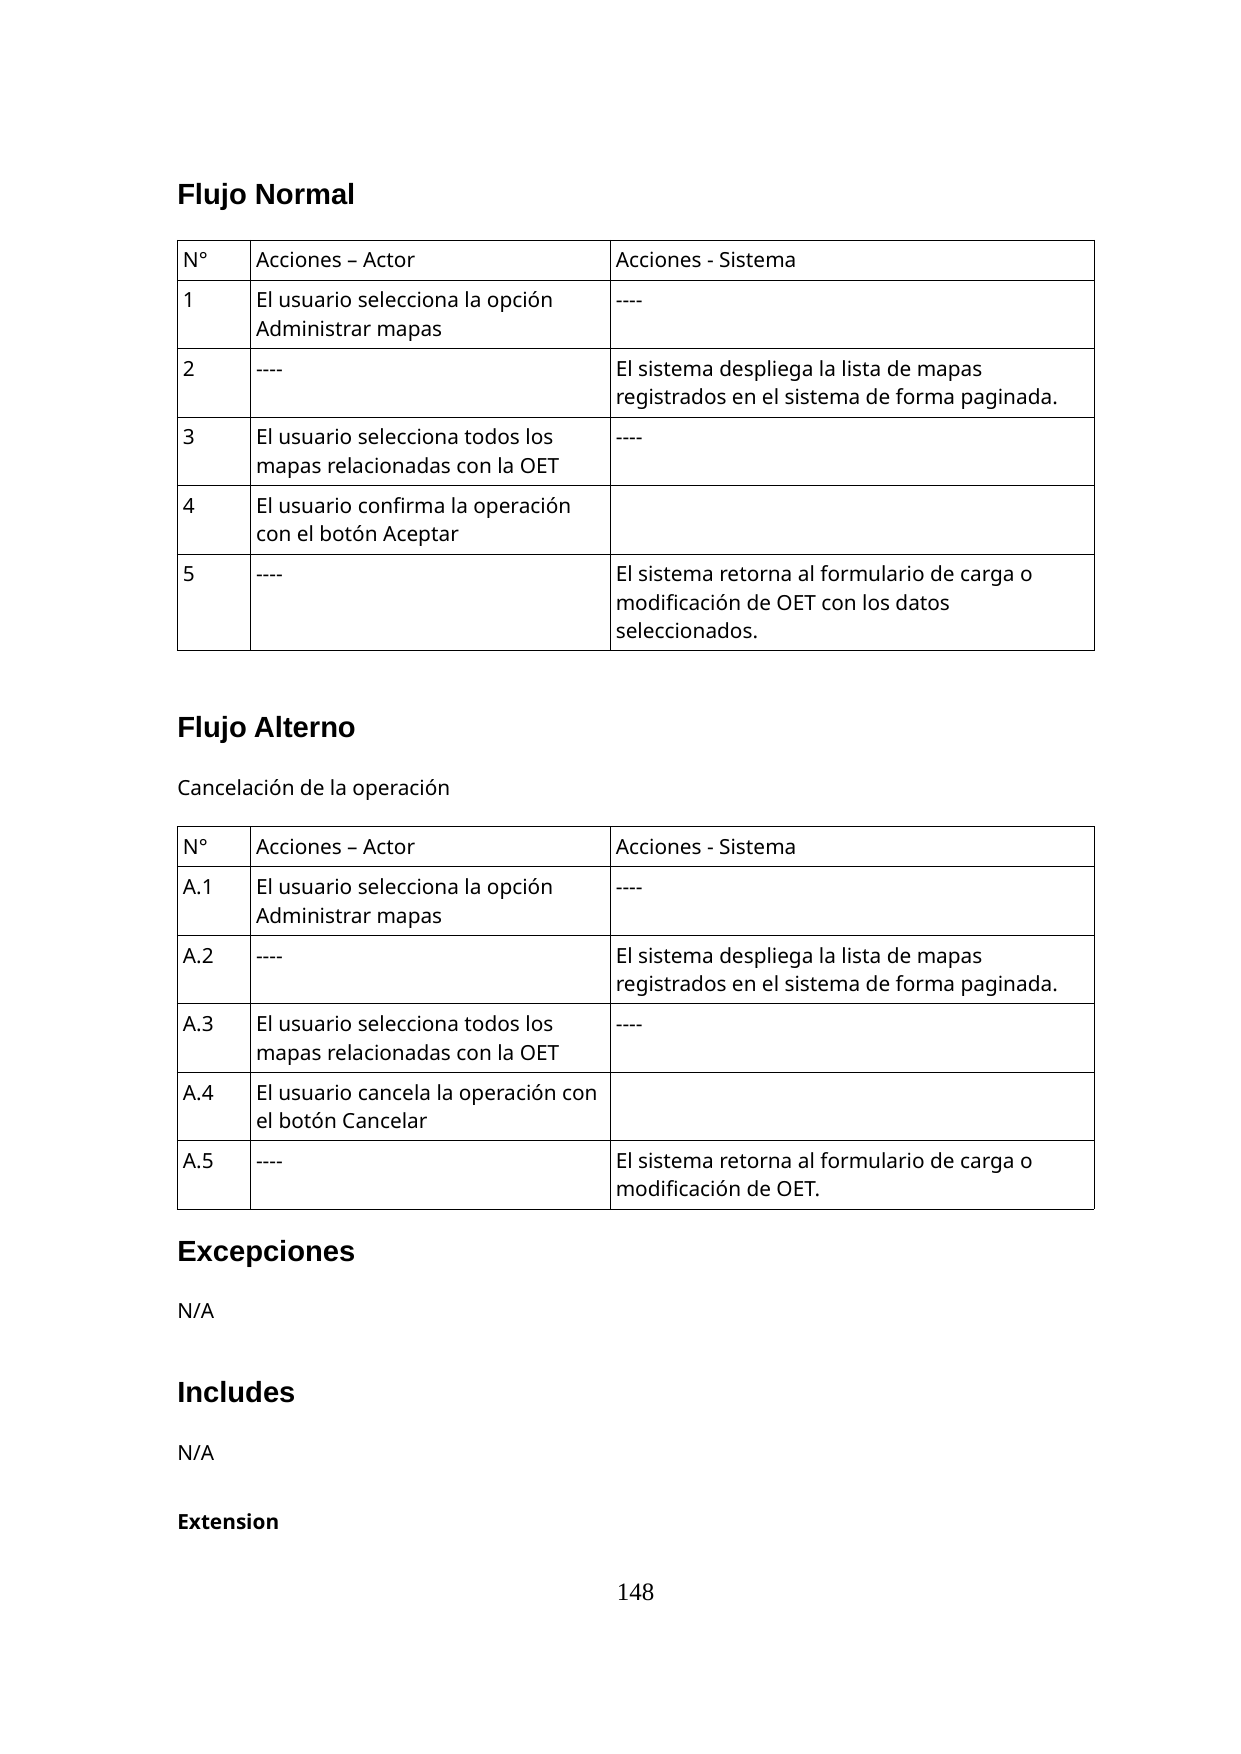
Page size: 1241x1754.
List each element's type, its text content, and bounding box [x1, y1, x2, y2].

table_cell [611, 1073, 1094, 1140]
table_cell 2 [178, 349, 250, 417]
table_cell ---- [251, 936, 610, 1003]
text N/A [177, 1438, 1093, 1466]
table_cell El usuario selecciona la opción Administrar mapas [251, 281, 610, 348]
table_cell El sistema despliega la lista de mapas registrados en el sistema de forma paginada. [611, 936, 1094, 1003]
table_cell El sistema retorna al formulario de carga o modificación de OET. [611, 1141, 1094, 1209]
subtitle Flujo Alterno [177, 710, 1093, 744]
table_header N° [178, 241, 250, 280]
table_cell ---- [251, 555, 610, 650]
table_cell 3 [178, 418, 250, 485]
table_cell A.5 [178, 1141, 250, 1209]
table_cell A.4 [178, 1073, 250, 1140]
table_cell El usuario selecciona la opción Administrar mapas [251, 867, 610, 935]
table_header N° [178, 827, 250, 866]
table_header Acciones - Sistema [611, 827, 1094, 866]
table_header Acciones – Actor [251, 827, 610, 866]
table_cell El sistema retorna al formulario de carga o modificación de OET con los datos seleccionados. [611, 555, 1094, 650]
subtitle Includes [177, 1375, 1093, 1408]
table_header Acciones – Actor [251, 241, 610, 280]
table_cell [611, 486, 1094, 553]
subtitle Excepciones [177, 1234, 1093, 1267]
subtitle Flujo Normal [177, 177, 1093, 211]
table_cell A.1 [178, 867, 250, 935]
text Extension [177, 1507, 1093, 1536]
table_cell A.3 [178, 1004, 250, 1072]
table_cell 1 [178, 281, 250, 348]
table_header Acciones - Sistema [611, 241, 1094, 280]
table_cell ---- [611, 867, 1094, 935]
text N/A [177, 1297, 1093, 1325]
text Cancelación de la operación [177, 773, 1093, 801]
table_cell ---- [611, 1004, 1094, 1072]
table_cell El usuario selecciona todos los mapas relacionadas con la OET [251, 1004, 610, 1072]
table_cell El usuario cancela la operación con el botón Cancelar [251, 1073, 610, 1140]
table_cell ---- [251, 1141, 610, 1209]
table_cell ---- [611, 418, 1094, 485]
table_cell 4 [178, 486, 250, 553]
table_cell El usuario selecciona todos los mapas relacionadas con la OET [251, 418, 610, 485]
table_cell El usuario confirma la operación con el botón Aceptar [251, 486, 610, 553]
table_cell El sistema despliega la lista de mapas registrados en el sistema de forma paginada. [611, 349, 1094, 417]
table_cell 5 [178, 555, 250, 650]
table_cell A.2 [178, 936, 250, 1003]
table_cell ---- [251, 349, 610, 417]
table_cell ---- [611, 281, 1094, 348]
